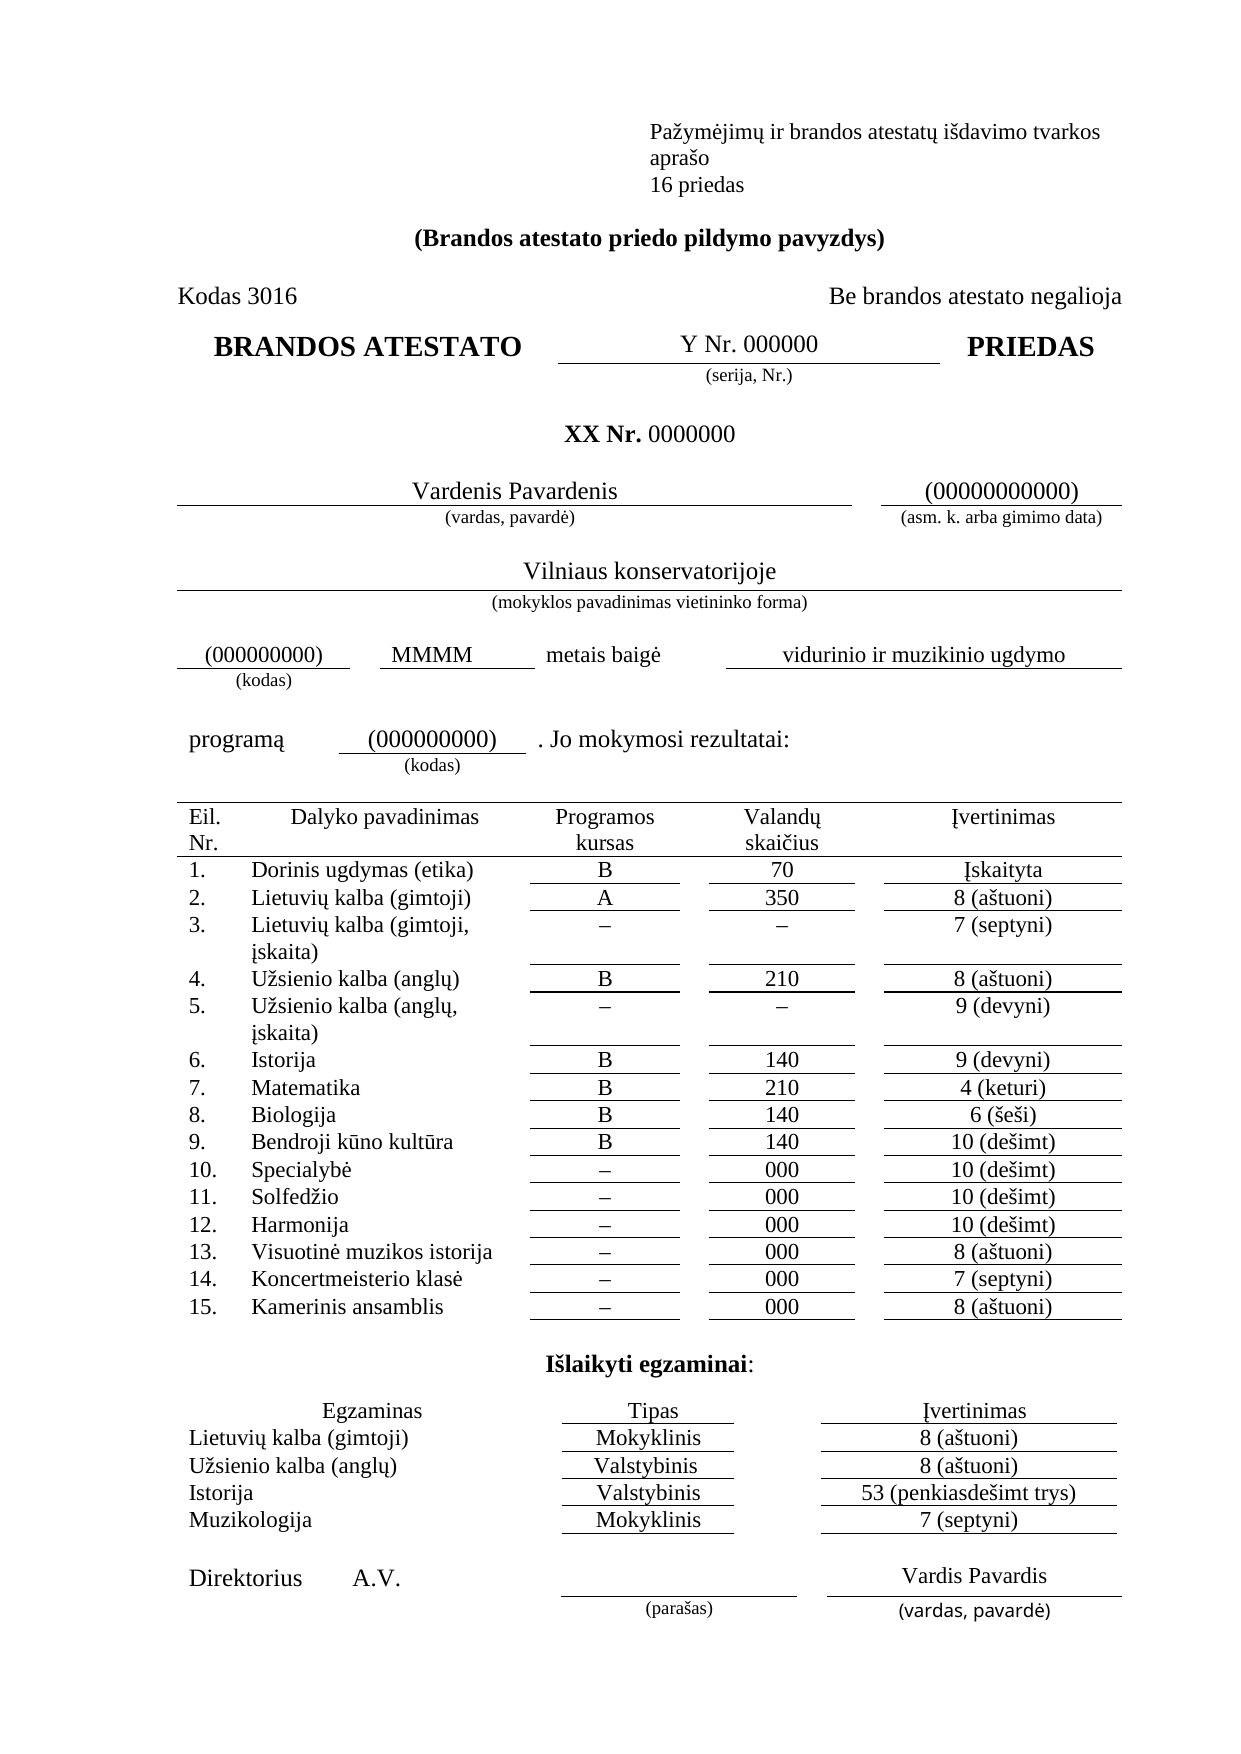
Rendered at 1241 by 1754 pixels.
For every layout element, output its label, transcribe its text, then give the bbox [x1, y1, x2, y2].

table_cell 7 (septyni) [884, 1265, 1122, 1292]
table_cell 10. [177, 1155, 240, 1182]
table_cell 15. [177, 1292, 240, 1319]
table_header Direktorius A.V. [177, 1563, 517, 1596]
table_cell [855, 857, 884, 883]
table_cell 7 (septyni) [821, 1506, 1117, 1533]
table_cell 53 (penkiasdešimt trys) [821, 1479, 1117, 1505]
table_cell 8 (aštuoni) [821, 1452, 1117, 1478]
table_cell 70 [709, 857, 855, 883]
table_cell Dorinis ugdymas (etika) [240, 857, 530, 883]
table_cell [680, 1073, 709, 1100]
table_header Y Nr. 000000 [558, 329, 940, 362]
table_cell – [530, 1293, 680, 1319]
table_cell Lietuvių kalba (gimtoji) [240, 883, 530, 910]
table_cell [680, 964, 709, 991]
table_cell [734, 1451, 821, 1478]
text Kodas 3016 Be brandos atestato negalioja [177, 281, 1122, 310]
table_cell (parašas) [561, 1597, 797, 1631]
table_cell [855, 1264, 884, 1292]
text (Brandos atestato priedo pildymo pavyzdys) [177, 223, 1122, 252]
table_cell – [530, 993, 680, 1045]
table_cell [680, 910, 709, 964]
table_cell 11. [177, 1182, 240, 1209]
table_cell [855, 910, 884, 964]
table_cell 1. [177, 857, 240, 883]
text 16 priedas [649, 171, 1122, 197]
table_cell Muzikologija [177, 1505, 562, 1533]
table_cell Įskaityta [884, 857, 1122, 883]
table_header Vardenis Pavardenis [177, 476, 852, 505]
table_cell 210 [709, 965, 855, 991]
table_cell 8 (aštuoni) [821, 1424, 1117, 1451]
table_cell 9 (devyni) [884, 1046, 1122, 1073]
table_cell 10 (dešimt) [884, 1129, 1122, 1155]
table_cell [855, 1100, 884, 1127]
table_cell Solfedžio [240, 1182, 530, 1209]
table_cell Valstybinis [562, 1479, 734, 1505]
table_cell 14. [177, 1264, 240, 1292]
text aprašo [649, 144, 1122, 171]
table_cell [855, 1210, 884, 1237]
table_cell 7 (septyni) [884, 911, 1122, 964]
table_cell 3. [177, 910, 240, 964]
table_header Įvertinimas [884, 803, 1122, 856]
table_header [680, 803, 709, 856]
table_header Tipas [567, 1397, 739, 1423]
table_cell [177, 363, 558, 397]
table_cell 8 (aštuoni) [884, 1238, 1122, 1264]
table_cell [855, 1045, 884, 1073]
table_cell [1117, 1505, 1122, 1533]
table_cell 10 (dešimt) [884, 1156, 1122, 1182]
table_cell 2. [177, 883, 240, 910]
table_cell A [530, 884, 680, 910]
table_header [739, 1397, 827, 1423]
table_header [561, 1563, 797, 1596]
table_cell [680, 1264, 709, 1292]
table_cell Istorija [240, 1045, 530, 1073]
table_cell B [530, 965, 680, 991]
table_header [852, 476, 881, 505]
table_cell 000 [709, 1293, 855, 1319]
table_cell [680, 1182, 709, 1209]
table_cell [855, 1237, 884, 1264]
table_cell 4 (keturi) [884, 1074, 1122, 1100]
table_cell 210 [709, 1074, 855, 1100]
text Pažymėjimų ir brandos atestatų išdavimo tvarkos [649, 118, 1122, 144]
table_header programą [177, 724, 338, 753]
table_cell 6. [177, 1045, 240, 1073]
table_cell 000 [709, 1183, 855, 1209]
table_cell [680, 1045, 709, 1073]
table_cell 000 [709, 1156, 855, 1182]
table_cell Lietuvių kalba (gimtoji) [177, 1423, 562, 1451]
table_cell [680, 1210, 709, 1237]
table_cell Bendroji kūno kultūra [240, 1128, 530, 1155]
table_cell [680, 991, 709, 1045]
table_cell 6 (šeši) [884, 1101, 1122, 1127]
table_cell 140 [709, 1046, 855, 1073]
table_header Egzaminas [177, 1397, 567, 1423]
table_cell 8 (aštuoni) [884, 965, 1122, 991]
table_cell [855, 1128, 884, 1155]
table_cell Matematika [240, 1073, 530, 1100]
table_header . Jo mokymosi rezultatai: [526, 724, 1122, 753]
table_cell (vardas, pavardė) [177, 506, 852, 535]
table_cell 4. [177, 964, 240, 991]
table_cell Specialybė [240, 1155, 530, 1182]
table_cell [940, 363, 1122, 397]
table_cell Biologija [240, 1100, 530, 1127]
table_cell – [709, 911, 855, 964]
table_cell (vardas, pavardė) [827, 1597, 1122, 1631]
table_cell 140 [709, 1129, 855, 1155]
table_cell Koncertmeisterio klasė [240, 1264, 530, 1292]
table_cell [680, 1128, 709, 1155]
table_cell [680, 1237, 709, 1264]
table_cell B [530, 1046, 680, 1073]
text XX Nr. 0000000 [177, 419, 1122, 447]
table_cell B [530, 1101, 680, 1127]
table_cell Istorija [177, 1478, 562, 1505]
table_cell 000 [709, 1238, 855, 1264]
table_cell 10 (dešimt) [884, 1183, 1122, 1209]
table_cell [855, 991, 884, 1045]
table_cell B [530, 1129, 680, 1155]
table_cell 8 (aštuoni) [884, 1293, 1122, 1319]
table_cell [797, 1596, 827, 1631]
table_cell – [530, 911, 680, 964]
table_header Vardis Pavardis [827, 1563, 1122, 1596]
table_cell Kamerinis ansamblis [240, 1292, 530, 1319]
table_cell [1117, 1451, 1122, 1478]
table_cell 000 [709, 1211, 855, 1237]
table_cell [517, 1596, 561, 1631]
table_header [517, 1563, 561, 1596]
table_cell [535, 668, 726, 695]
table_cell (serija, Nr.) [558, 364, 940, 397]
table_cell – [709, 993, 855, 1045]
table_cell 8. [177, 1100, 240, 1127]
table_header Įvertinimas [827, 1397, 1122, 1423]
table_cell [855, 1073, 884, 1100]
table_header [350, 642, 380, 668]
table_header Dalyko pavadinimas [240, 803, 530, 856]
table_cell Užsienio kalba (anglų, įskaita) [240, 991, 530, 1045]
table_cell Visuotinė muzikos istorija [240, 1237, 530, 1264]
table_cell Užsienio kalba (anglų) [240, 964, 530, 991]
table_cell [680, 1100, 709, 1127]
table_cell [734, 1505, 821, 1533]
table_cell 000 [709, 1265, 855, 1292]
table_cell 7. [177, 1073, 240, 1100]
text (mokyklos pavadinimas vietininko forma) [177, 591, 1122, 613]
table_cell [855, 964, 884, 991]
table_cell 5. [177, 991, 240, 1045]
table_cell [1117, 1478, 1122, 1505]
table_cell [1117, 1423, 1122, 1451]
table_cell Mokyklinis [562, 1506, 734, 1533]
table_cell Lietuvių kalba (gimtoji, įskaita) [240, 910, 530, 964]
text Išlaikyti egzaminai: [177, 1349, 1122, 1378]
table_cell (asm. k. arba gimimo data) [881, 506, 1122, 535]
table_cell – [530, 1238, 680, 1264]
table_header (00000000000) [881, 476, 1122, 505]
table_cell 12. [177, 1210, 240, 1237]
table_header Valandų skaičius [709, 803, 855, 856]
table_cell [680, 857, 709, 883]
table_header metais baigė [535, 642, 726, 668]
table_cell [726, 669, 1122, 695]
table_cell 140 [709, 1101, 855, 1127]
table_header Programos kursas [530, 803, 680, 856]
table_cell [680, 883, 709, 910]
table_cell – [530, 1156, 680, 1182]
table_header PRIEDAS [940, 329, 1122, 362]
table_cell [734, 1423, 821, 1451]
table_cell 9. [177, 1128, 240, 1155]
table_cell Mokyklinis [562, 1424, 734, 1451]
table_cell [855, 1155, 884, 1182]
table_cell 13. [177, 1237, 240, 1264]
table_cell – [530, 1183, 680, 1209]
table_cell [734, 1478, 821, 1505]
table_header Vilniaus konservatorijoje [177, 556, 1122, 590]
table_cell [852, 505, 881, 535]
table_cell [855, 1292, 884, 1319]
table_cell [177, 753, 338, 783]
table_header BRANDOS ATESTATO [177, 329, 558, 362]
table_cell [526, 753, 1122, 783]
table_cell – [530, 1265, 680, 1292]
table_cell [350, 668, 380, 695]
table_header [797, 1563, 827, 1596]
table_cell B [530, 857, 680, 883]
table_cell [855, 883, 884, 910]
table_header (000000000) [339, 724, 526, 753]
table_cell (kodas) [339, 754, 526, 783]
table_cell [380, 669, 534, 695]
table_cell Užsienio kalba (anglų) [177, 1451, 562, 1478]
table_cell [680, 1292, 709, 1319]
table_cell – [530, 1211, 680, 1237]
table_cell 8 (aštuoni) [884, 884, 1122, 910]
table_cell Valstybinis [562, 1452, 734, 1478]
table_cell 10 (dešimt) [884, 1211, 1122, 1237]
table_cell 9 (devyni) [884, 993, 1122, 1045]
table_cell 350 [709, 884, 855, 910]
table_header MMMM [380, 642, 534, 668]
table_cell [680, 1155, 709, 1182]
table_header [855, 803, 884, 856]
table_cell (kodas) [177, 669, 350, 695]
table_cell [177, 1596, 517, 1631]
table_header vidurinio ir muzikinio ugdymo [726, 642, 1122, 668]
table_cell [855, 1182, 884, 1209]
table_header (000000000) [177, 642, 350, 668]
table_header Eil. Nr. [177, 803, 240, 856]
table_cell Harmonija [240, 1210, 530, 1237]
table_cell B [530, 1074, 680, 1100]
